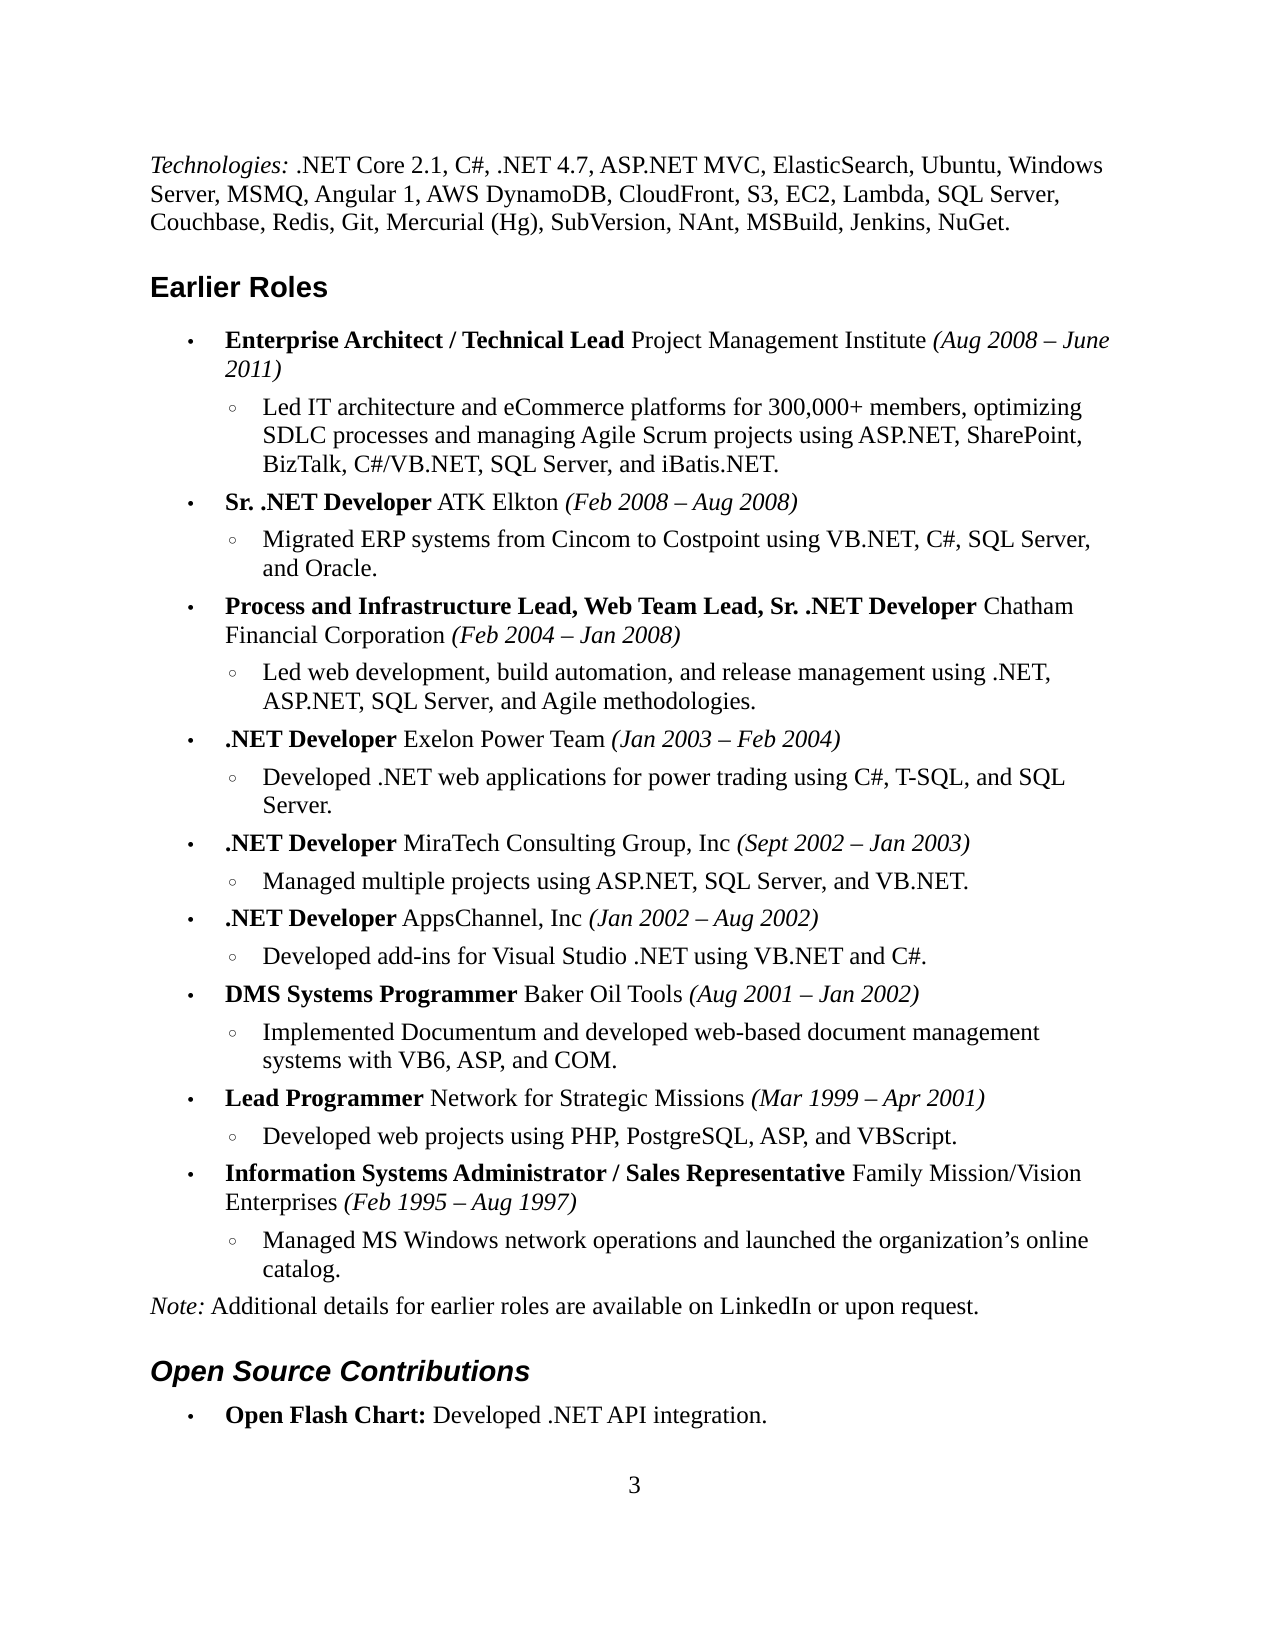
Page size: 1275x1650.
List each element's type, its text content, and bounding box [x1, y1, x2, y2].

list Information Systems Administrator / Sales Representative Family Mission/Vision Enterprises (Feb 1995 – Aug 1997) [187, 1158, 1125, 1216]
list Managed MS Windows network operations and launched the organization’s online catalog. [225, 1225, 1125, 1282]
list Lead Programmer Network for Strategic Missions (Mar 1999 – Apr 2001) [187, 1083, 1125, 1112]
list DMS Systems Programmer Baker Oil Tools (Aug 2001 – Jan 2002) [187, 979, 1125, 1008]
list Developed web projects using PHP, PostgreSQL, ASP, and VBScript. [225, 1121, 1125, 1149]
list Open Flash Chart: Developed .NET API integration. [187, 1400, 1125, 1429]
list Migrated ERP systems from Cincom to Costpoint using VB.NET, C#, SQL Server, and Oracle. [225, 524, 1125, 582]
list .NET Developer MiraTech Consulting Group, Inc (Sept 2002 – Jan 2003) [187, 828, 1125, 857]
list Implemented Documentum and developed web-based document management systems with VB6, ASP, and COM. [225, 1017, 1125, 1074]
list Led IT architecture and eCommerce platforms for 300,000+ members, optimizing SDLC processes and managing Agile Scrum projects using ASP.NET, SharePoint, BizTalk, C#/VB.NET, SQL Server, and iBatis.NET. [225, 392, 1125, 478]
text Technologies: .NET Core 2.1, C#, .NET 4.7, ASP.NET MVC, ElasticSearch, Ubuntu, Windows Server, MSMQ, Angular 1, AWS DynamoDB, CloudFront, S3, EC2, Lambda, SQL Server, Couchbase, Redis, Git, Mercurial (Hg), SubVersion, NAnt, MSBuild, Jenkins, NuGet. [150, 150, 1125, 236]
list Developed .NET web applications for power trading using C#, T-SQL, and SQL Server. [225, 762, 1125, 819]
list .NET Developer Exelon Power Team (Jan 2003 – Feb 2004) [187, 724, 1125, 753]
text Note: Additional details for earlier roles are available on LinkedIn or upon request. [150, 1291, 1125, 1320]
list Managed multiple projects using ASP.NET, SQL Server, and VB.NET. [225, 866, 1125, 894]
list .NET Developer AppsChannel, Inc (Jan 2002 – Aug 2002) [187, 903, 1125, 932]
list Led web development, build automation, and release management using .NET, ASP.NET, SQL Server, and Agile methodologies. [225, 657, 1125, 715]
list Process and Infrastructure Lead, Web Team Lead, Sr. .NET Developer Chatham Financial Corporation (Feb 2004 – Jan 2008) [187, 591, 1125, 648]
list Sr. .NET Developer ATK Elkton (Feb 2008 – Aug 2008) [187, 487, 1125, 516]
list Developed add-ins for Visual Studio .NET using VB.NET and C#. [225, 941, 1125, 970]
subtitle Earlier Roles [150, 270, 1125, 304]
subtitle Open Source Contributions [150, 1354, 1125, 1388]
list Enterprise Architect / Technical Lead Project Management Institute (Aug 2008 – June 2011) [187, 325, 1125, 383]
